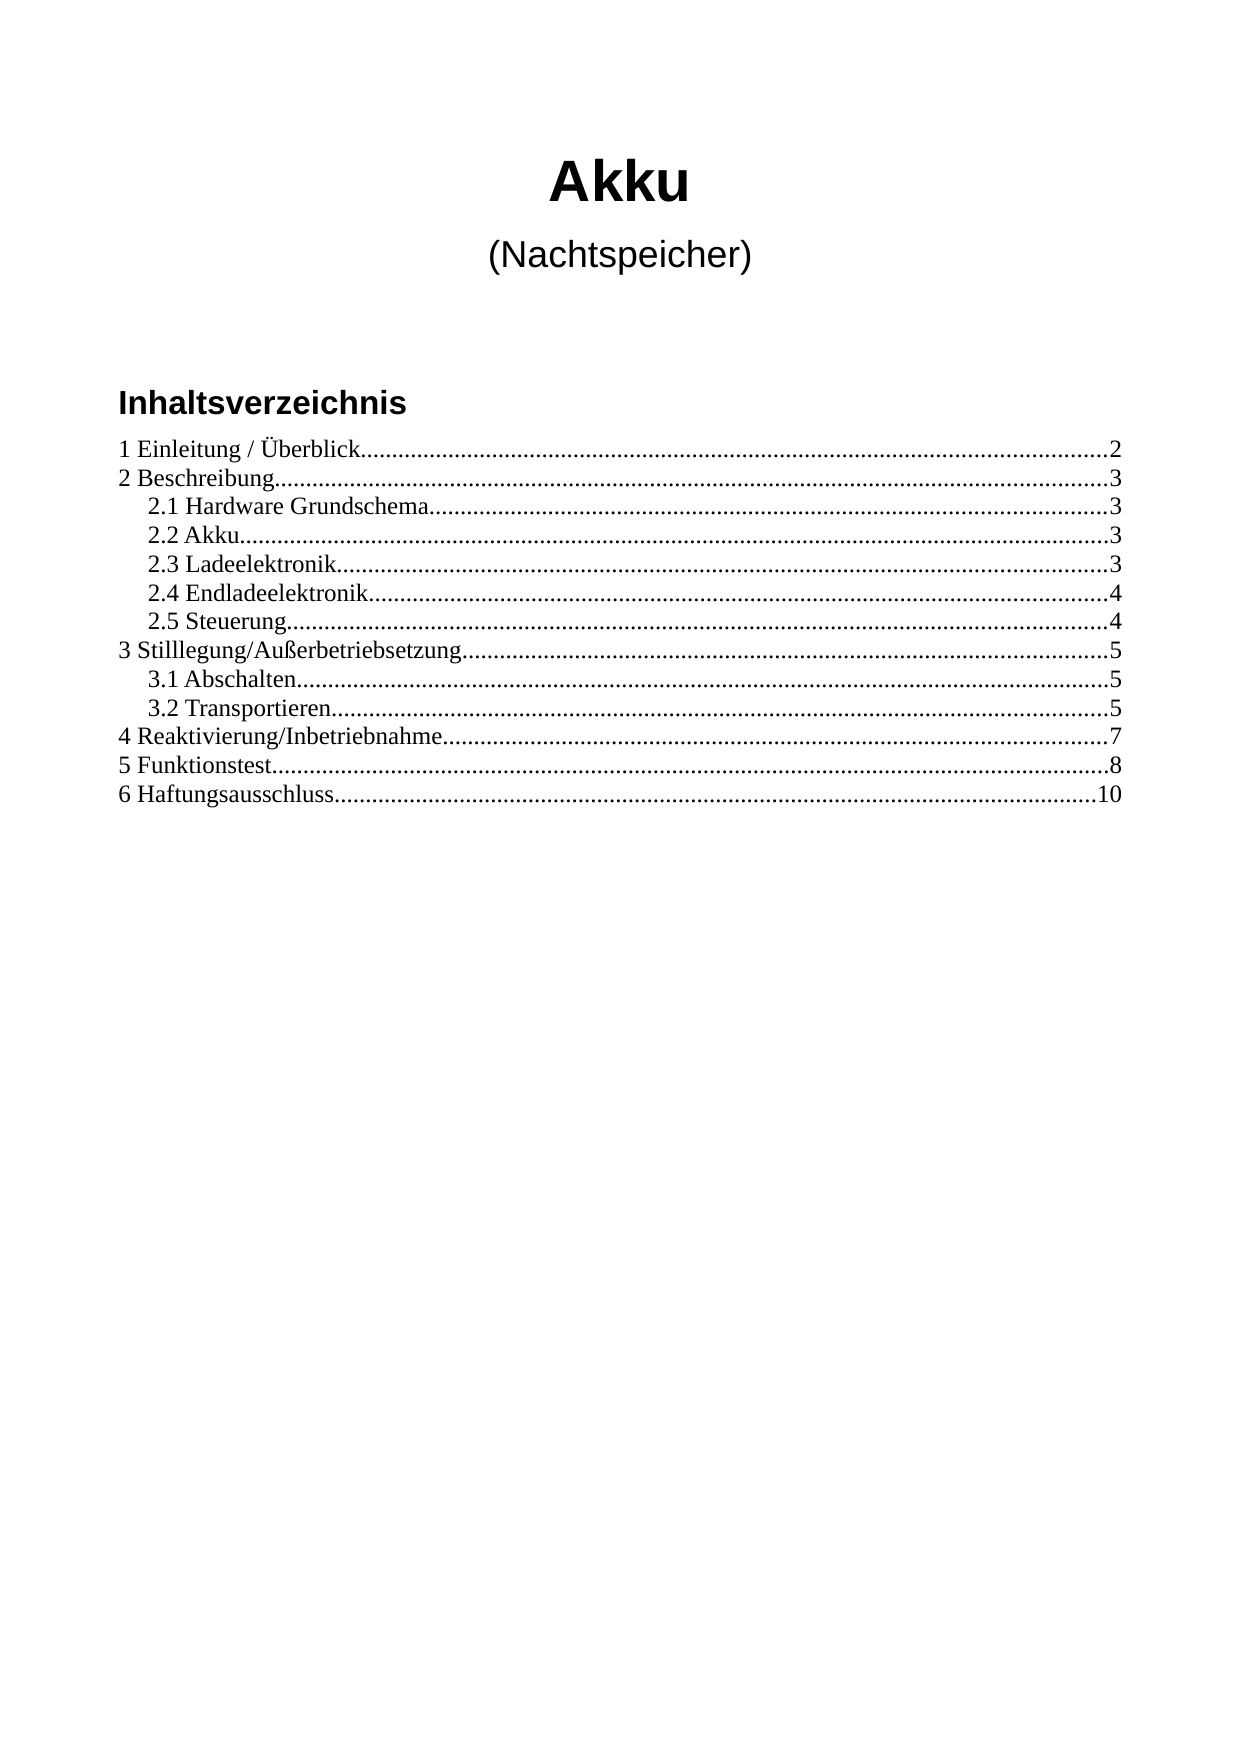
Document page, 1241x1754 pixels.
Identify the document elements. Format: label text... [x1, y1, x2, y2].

text 2 Beschreibung 3 [118, 463, 1122, 491]
text 6 Haftungsausschluss 10 [118, 779, 1122, 808]
text 2.5 Steuerung 4 [148, 606, 1122, 635]
subtitle Inhaltsverzeichnis [118, 383, 1122, 421]
text 3.2 Transportieren 5 [148, 693, 1122, 721]
title Akku [118, 147, 1122, 214]
text 5 Funktionstest 8 [118, 750, 1122, 779]
text 4 Reaktivierung/Inbetriebnahme 7 [118, 721, 1122, 750]
text 2.3 Ladeelektronik 3 [148, 549, 1122, 578]
text 2.4 Endladeelektronik 4 [148, 578, 1122, 606]
text 2.1 Hardware Grundschema 3 [148, 491, 1122, 520]
text 3.1 Abschalten 5 [148, 664, 1122, 693]
subtitle (Nachtspeicher) [118, 232, 1122, 276]
text 2.2 Akku 3 [148, 520, 1122, 549]
text 3 Stilllegung/Außerbetriebsetzung 5 [118, 635, 1122, 664]
text 1 Einleitung / Überblick 2 [118, 434, 1122, 463]
